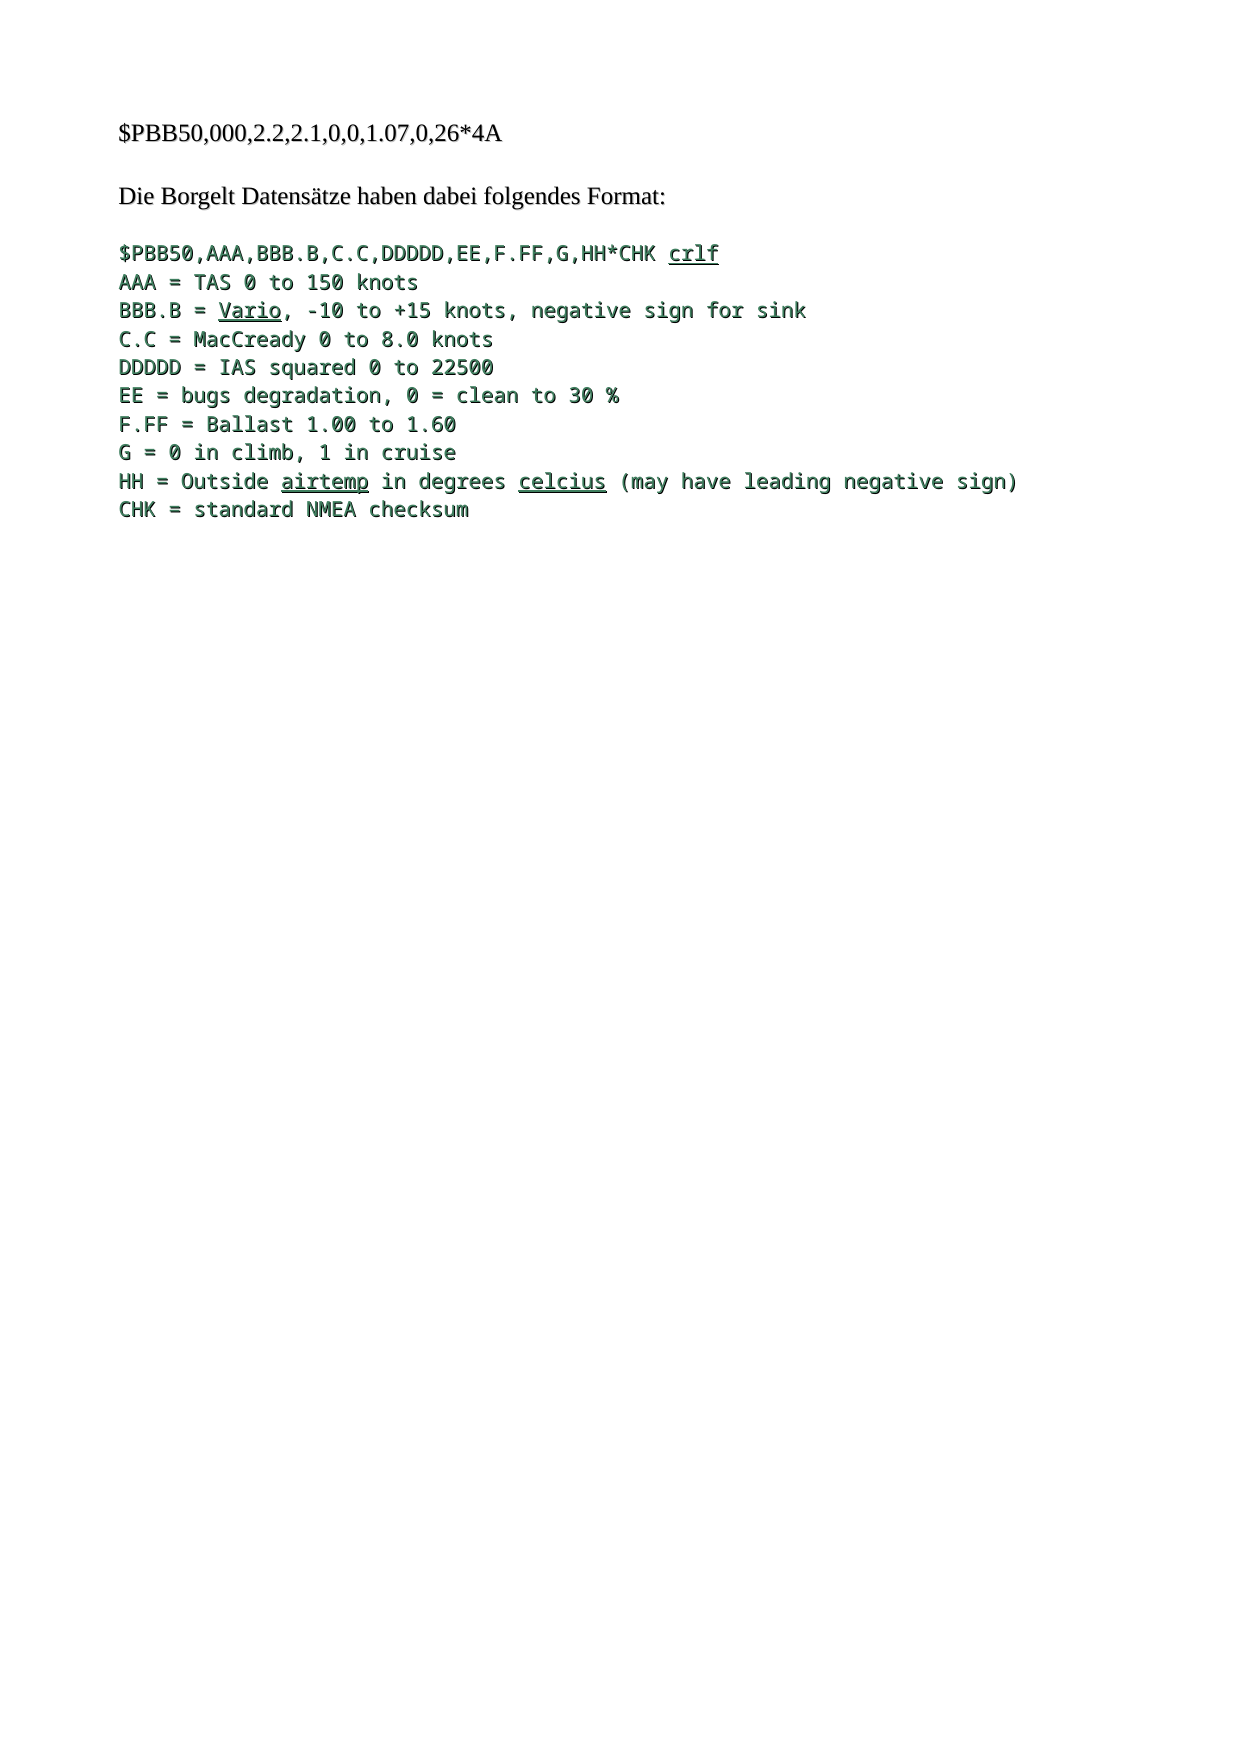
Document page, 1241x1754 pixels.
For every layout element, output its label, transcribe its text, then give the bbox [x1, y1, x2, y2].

text Die Borgelt Datensätze haben dabei folgendes Format: [118, 181, 1122, 210]
text BBB.B = Vario, -10 to +15 knots, negative sign for sink [118, 295, 1122, 324]
text EE = bugs degradation, 0 = clean to 30 % [118, 381, 1122, 409]
text C.C = MacCready 0 to 8.0 knots [118, 324, 1122, 352]
text $PBB50,AAA,BBB.B,C.C,DDDDD,EE,F.FF,G,HH*CHK crlf [118, 238, 1122, 267]
text G = 0 in climb, 1 in cruise [118, 437, 1122, 466]
text CHK = standard NMEA checksum [118, 494, 1122, 552]
text AAA = TAS 0 to 150 knots [118, 267, 1122, 295]
text $PBB50,000,2.2,2.1,0,0,1.07,0,26*4A [118, 118, 1122, 181]
text F.FF = Ballast 1.00 to 1.60 [118, 409, 1122, 437]
text HH = Outside airtemp in degrees celcius (may have leading negative sign) [118, 466, 1122, 494]
text DDDDD = IAS squared 0 to 22500 [118, 352, 1122, 381]
